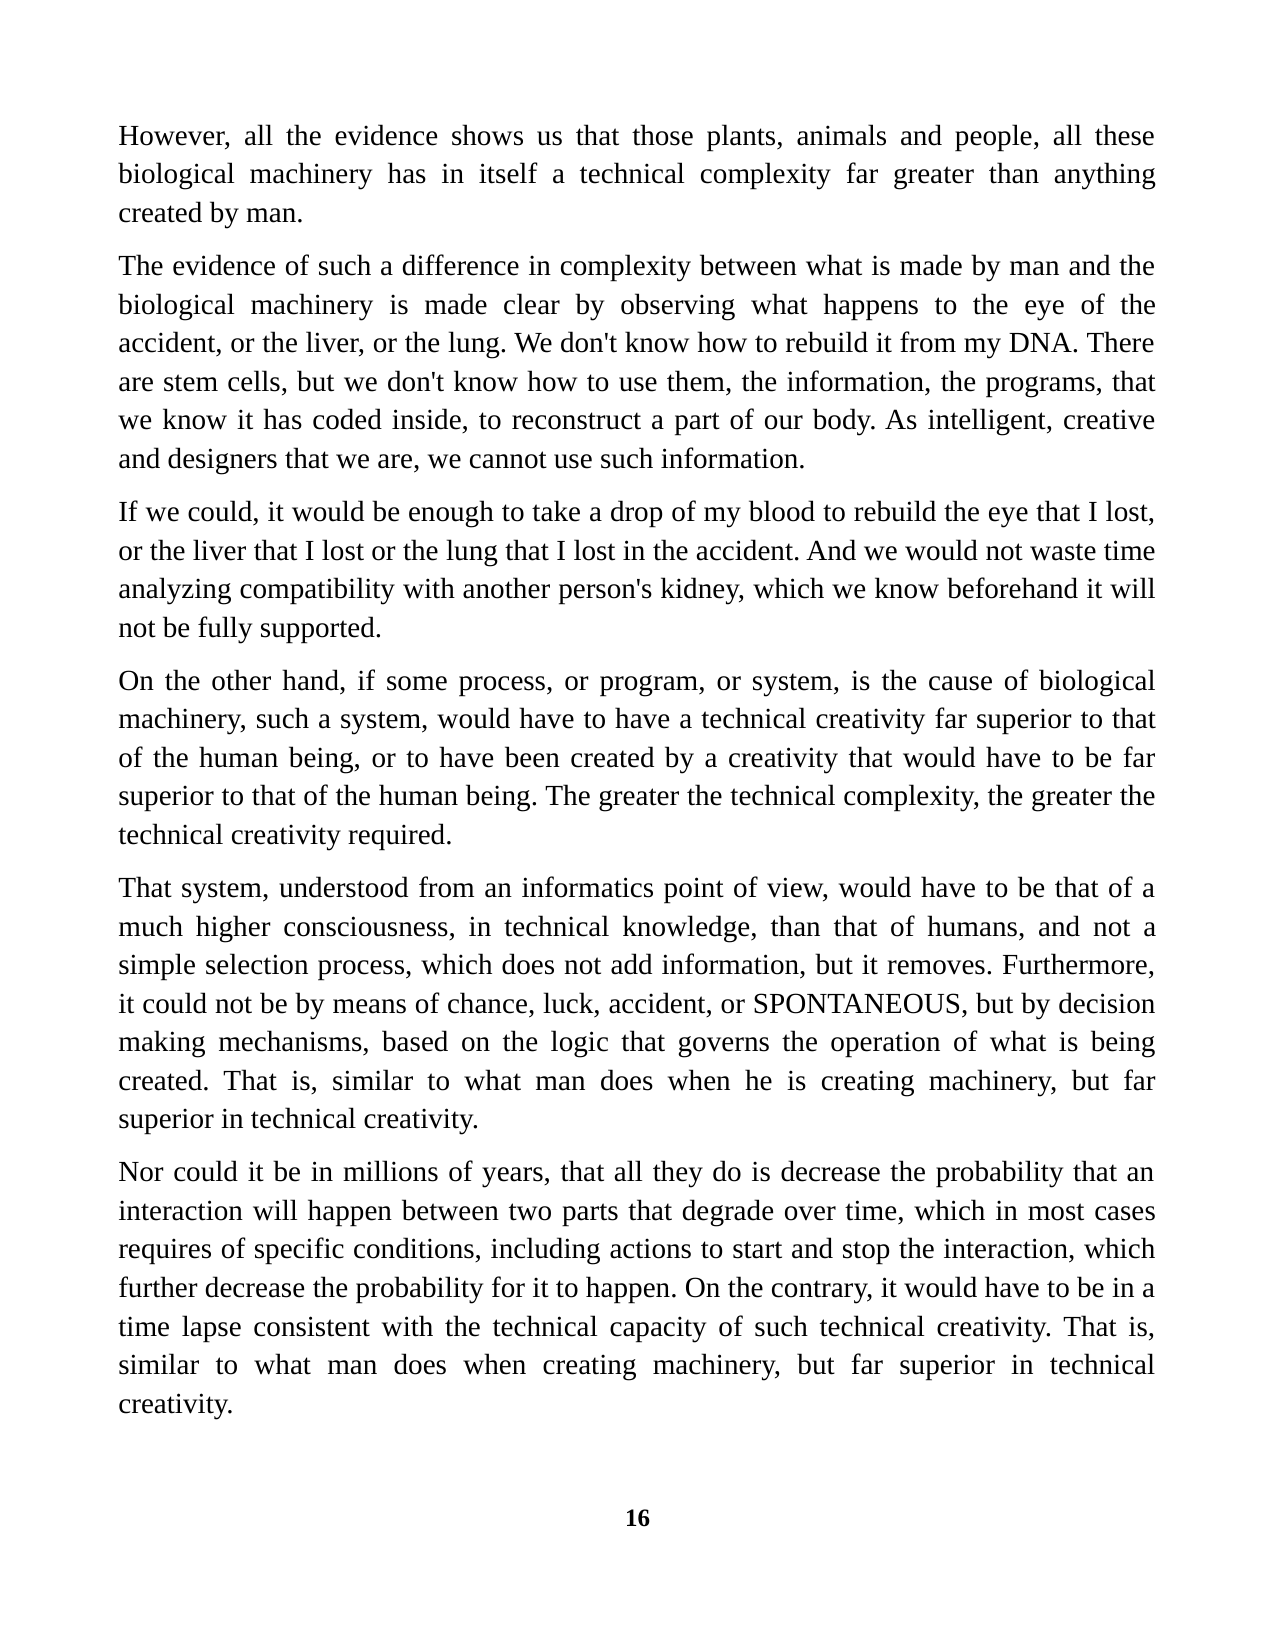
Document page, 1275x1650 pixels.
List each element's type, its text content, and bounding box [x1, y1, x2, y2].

text If we could, it would be enough to take a drop of my blood to rebuild the eye that I lost, or the liver that I lost or the lung that I lost in the accident. And we would not waste time analyzing compatibility with another person's kidney, which we know beforehand it will not be fully supported. [118, 494, 1157, 643]
text On the other hand, if some process, or program, or system, is the cause of biological machinery, such a system, would have to have a technical creativity far superior to that of the human being, or to have been created by a creativity that would have to be far superior to that of the human being. The greater the technical complexity, the greater the technical creativity required. [118, 663, 1157, 851]
text Nor could it be in millions of years, that all they do is decrease the probability that an interaction will happen between two parts that degrade over time, which in most cases requires of specific conditions, including actions to start and stop the interaction, which further decrease the probability for it to happen. On the contrary, it would have to be in a time lapse consistent with the technical capacity of such technical creativity. That is, similar to what man does when creating machinery, but far superior in technical creativity. [118, 1154, 1157, 1419]
text That system, understood from an informatics point of view, would have to be that of a much higher consciousness, in technical knowledge, than that of humans, and not a simple selection process, which does not add information, but it removes. Furthermore, it could not be by means of chance, luck, accident, or SPONTANEOUS, but by decision making mechanisms, based on the logic that governs the operation of what is being created. That is, similar to what man does when he is creating machinery, but far superior in technical creativity. [118, 870, 1157, 1135]
text However, all the evidence shows us that those plants, animals and people, all these biological machinery has in itself a technical complexity far greater than anything created by man. [118, 118, 1157, 229]
text The evidence of such a difference in complexity between what is made by man and the biological machinery is made clear by observing what happens to the eye of the accident, or the liver, or the lung. We don't know how to rebuild it from my DNA. There are stem cells, but we don't know how to use them, the information, the programs, that we know it has coded inside, to reconstruct a part of our body. As intelligent, creative and designers that we are, we cannot use such information. [118, 248, 1157, 474]
